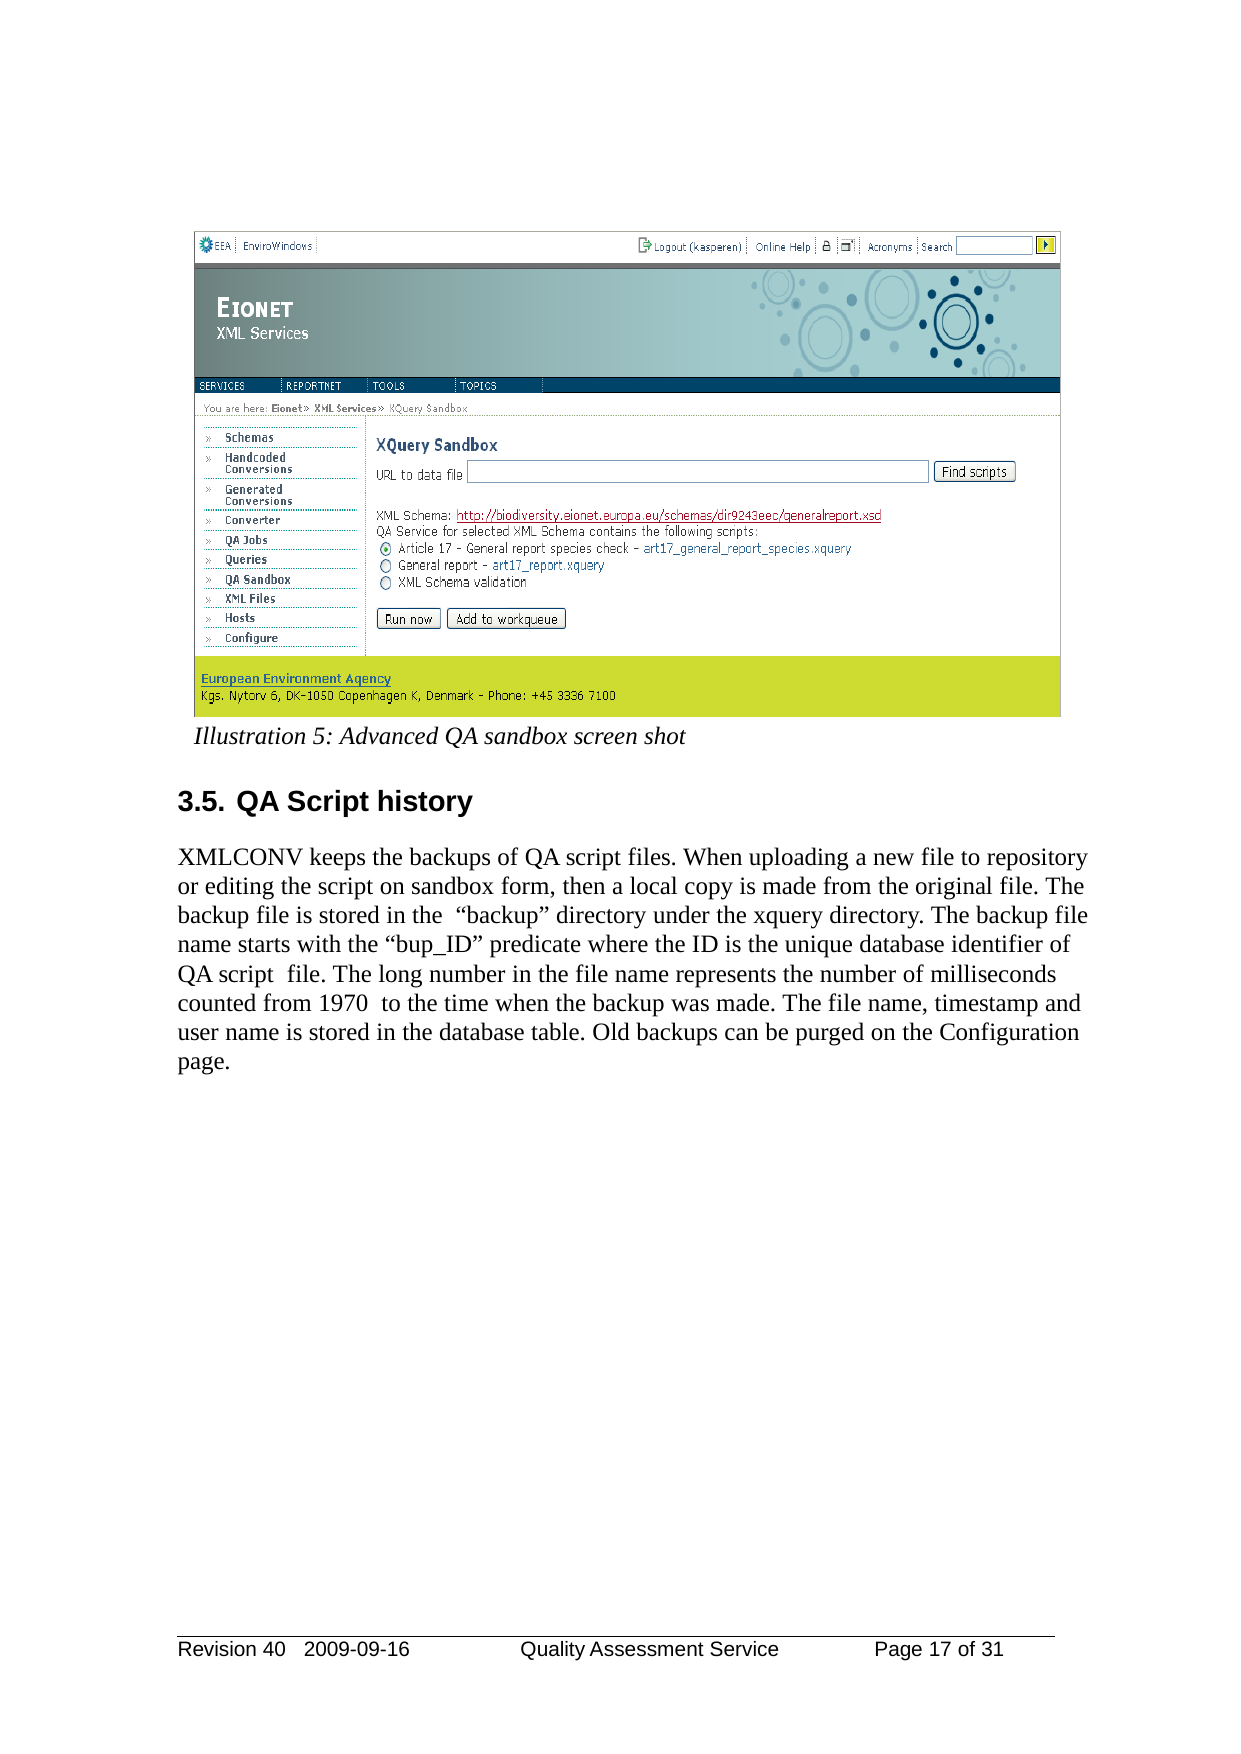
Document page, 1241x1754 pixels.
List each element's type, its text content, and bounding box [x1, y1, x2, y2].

text XMLCONV keeps the backups of QA script files. When uploading a new file to repository or editing the script on sandbox form, then a local copy is made from the original file. The backup file is stored in the “backup” directory under the xquery directory. The backup file name starts with the “bup_ID” predicate where the ID is the unique database identifier of QA script file. The long number in the file name represents the number of milliseconds counted from 1970 to the time when the backup was made. The file name, timestamp and user name is stored in the database table. Old backups can be purged on the Configuration page. [177, 842, 1092, 1075]
text Illustration 5: Advanced QA sandbox screen shot [194, 721, 1061, 750]
subtitle QA Script history [177, 784, 1092, 817]
